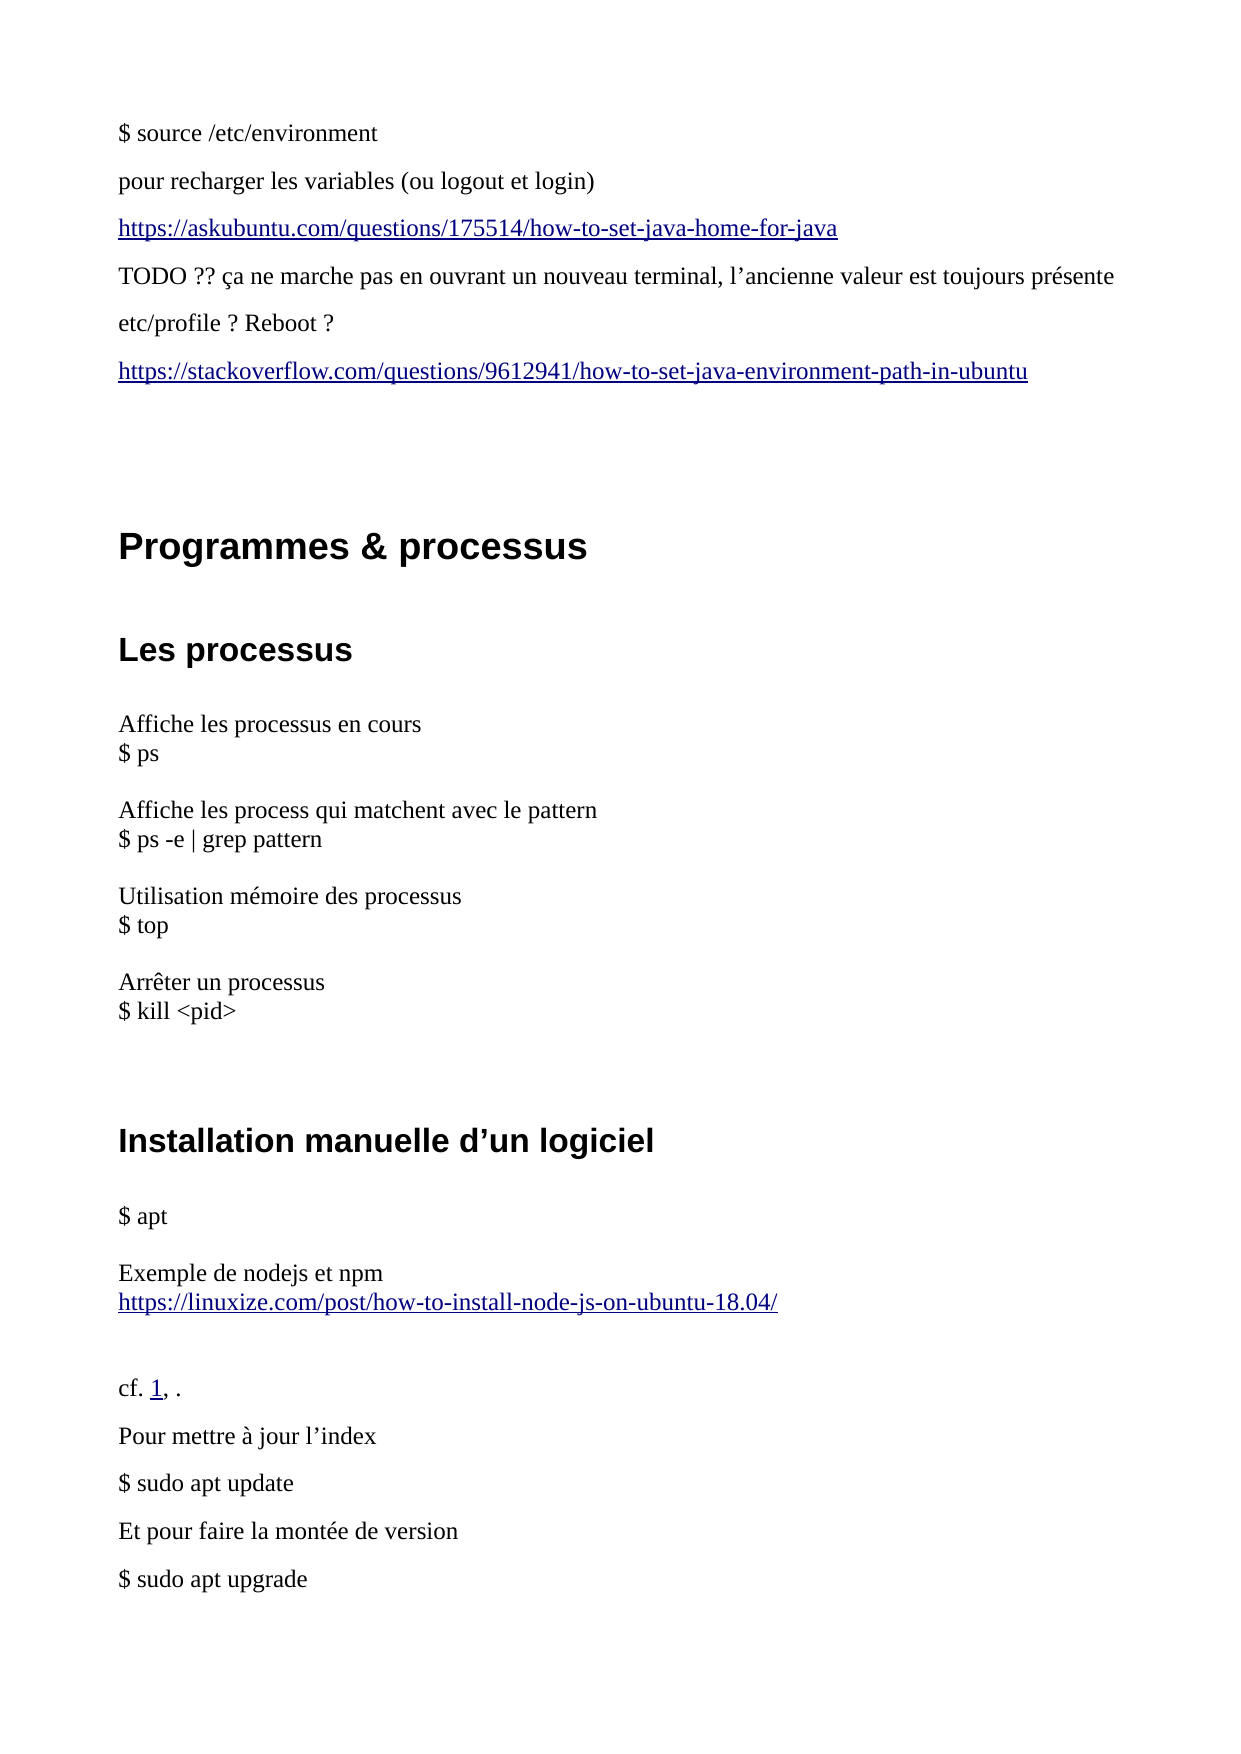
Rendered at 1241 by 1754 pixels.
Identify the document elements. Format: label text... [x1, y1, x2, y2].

text Utilisation mémoire des processus [118, 881, 1122, 910]
text pour recharger les variables (ou logout et login) [118, 166, 1122, 194]
text $ sudo apt upgrade [118, 1564, 1122, 1592]
text Exemple de nodejs et npm [118, 1258, 1122, 1287]
text https://stackoverflow.com/questions/9612941/how-to-set-java-environment-path-in-ubuntu [118, 356, 1122, 385]
text $ kill <pid> [118, 996, 1122, 1024]
text https://linuxize.com/post/how-to-install-node-js-on-ubuntu-18.04/ [118, 1287, 1122, 1316]
text Arrêter un processus [118, 967, 1122, 996]
subtitle Programmes & processus [118, 524, 1122, 568]
subtitle Les processus [118, 630, 1122, 668]
text $ sudo apt update [118, 1468, 1122, 1497]
text https://askubuntu.com/questions/175514/how-to-set-java-home-for-java [118, 213, 1122, 242]
text TODO ?? ça ne marche pas en ouvrant un nouveau terminal, l’ancienne valeur est toujours présente [118, 261, 1122, 290]
subtitle Installation manuelle d’un logiciel [118, 1121, 1122, 1159]
text $ top [118, 910, 1122, 939]
text Pour mettre à jour l’index [118, 1421, 1122, 1450]
text etc/profile ? Reboot ? [118, 308, 1122, 337]
text $ ps -e | grep pattern [118, 824, 1122, 853]
text Affiche les processus en cours [118, 709, 1122, 738]
text Affiche les process qui matchent avec le pattern [118, 795, 1122, 824]
text $ apt [118, 1201, 1122, 1229]
text Et pour faire la montée de version [118, 1516, 1122, 1545]
text $ source /etc/environment [118, 118, 1122, 147]
text $ ps [118, 738, 1122, 767]
text cf. 1, . [118, 1373, 1122, 1402]
